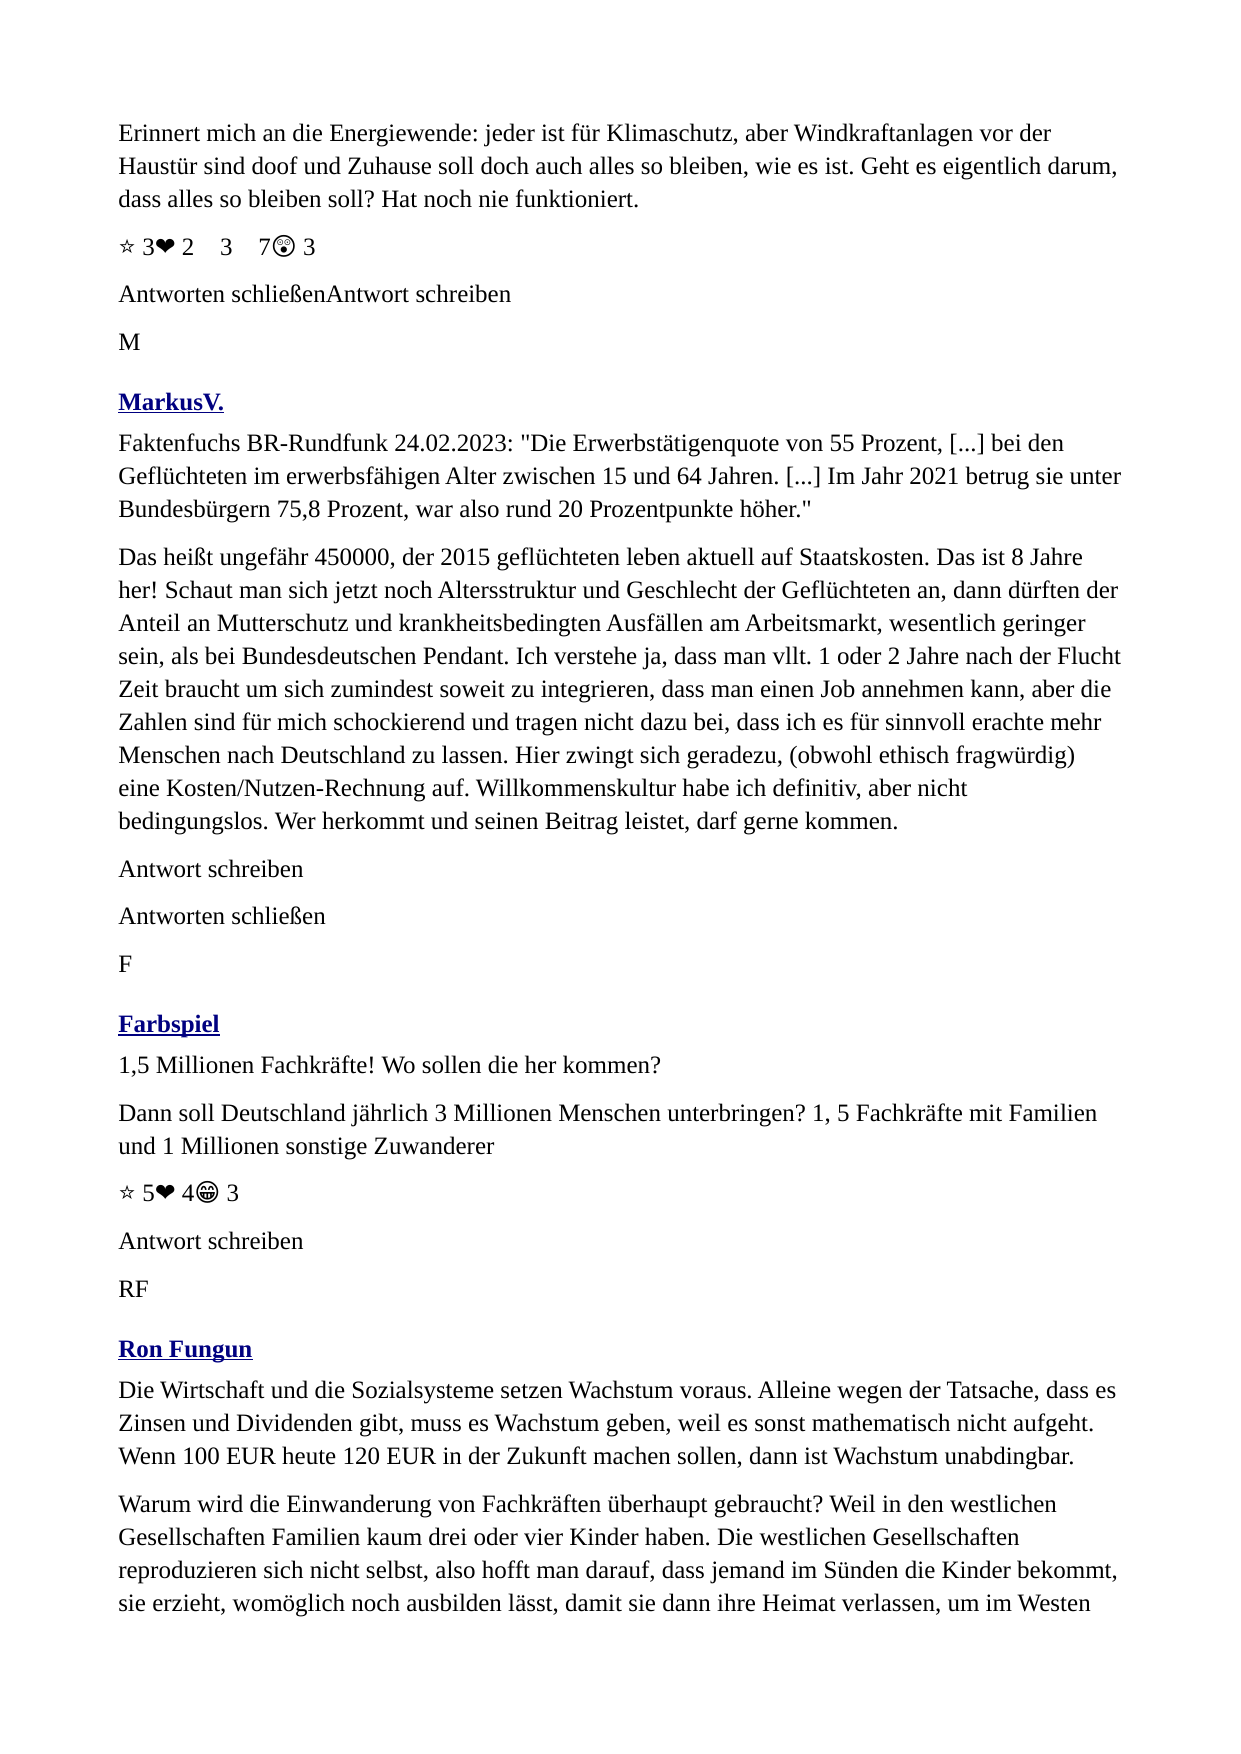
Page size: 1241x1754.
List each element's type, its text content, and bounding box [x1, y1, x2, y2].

text F [118, 949, 1122, 978]
text Die Wirtschaft und die Sozialsysteme setzen Wachstum voraus. Alleine wegen der Tatsache, dass es Zinsen und Dividenden gibt, muss es Wachstum geben, weil es sonst mathematisch nicht aufgeht. Wenn 100 EUR heute 120 EUR in der Zukunft machen sollen, dann ist Wachstum unabdingbar. [118, 1375, 1122, 1470]
text Antworten schließen [118, 901, 1122, 930]
text RF [118, 1274, 1122, 1302]
subtitle Ron Fungun [118, 1334, 1122, 1363]
text 1,5 Millionen Fachkräfte! Wo sollen die her kommen? [118, 1050, 1122, 1079]
text Antwort schreiben [118, 854, 1122, 882]
text Das heißt ungefähr 450000, der 2015 geflüchteten leben aktuell auf Staatskosten. Das ist 8 Jahre her! Schaut man sich jetzt noch Altersstruktur und Geschlecht der Geflüchteten an, dann dürften der Anteil an Mutterschutz und krankheitsbedingten Ausfällen am Arbeitsmarkt, wesentlich geringer sein, als bei Bundesdeutschen Pendant. Ich verstehe ja, dass man vllt. 1 oder 2 Jahre nach der Flucht Zeit braucht um sich zumindest soweit zu integrieren, dass man einen Job annehmen kann, aber die Zahlen sind für mich schockierend und tragen nicht dazu bei, dass ich es für sinnvoll erachte mehr Menschen nach Deutschland zu lassen. Hier zwingt sich geradezu, (obwohl ethisch fragwürdig) eine Kosten/Nutzen-Rechnung auf. Willkommenskultur habe ich definitiv, aber nicht bedingungslos. Wer herkommt und seinen Beitrag leistet, darf gerne kommen. [118, 542, 1122, 835]
text Antworten schließenAntwort schreiben [118, 279, 1122, 308]
subtitle Farbspiel [118, 1009, 1122, 1038]
text ⭐️ 5❤️ 4😁 3 [118, 1178, 1122, 1207]
text Dann soll Deutschland jährlich 3 Millionen Menschen unterbringen? 1, 5 Fachkräfte mit Familien und 1 Millionen sonstige Zuwanderer [118, 1098, 1122, 1160]
subtitle MarkusV. [118, 387, 1122, 416]
text Antwort schreiben [118, 1226, 1122, 1255]
text Faktenfuchs BR-Rundfunk 24.02.2023: "Die Erwerbstätigenquote von 55 Prozent, [...] bei den Geflüchteten im erwerbsfähigen Alter zwischen 15 und 64 Jahren. [...] Im Jahr 2021 betrug sie unter Bundesbürgern 75,8 Prozent, war also rund 20 Prozentpunkte höher." [118, 428, 1122, 523]
text Erinnert mich an die Energiewende: jeder ist für Klimaschutz, aber Windkraftanlagen vor der Haustür sind doof und Zuhause soll doch auch alles so bleiben, wie es ist. Geht es eigentlich darum, dass alles so bleiben soll? Hat noch nie funktioniert. [118, 118, 1122, 213]
text ⭐️ 3❤️ 2🙁 3🤨 7😲 3 [118, 232, 1122, 261]
text M [118, 327, 1122, 356]
text Warum wird die Einwanderung von Fachkräften überhaupt gebraucht? Weil in den westlichen Gesellschaften Familien kaum drei oder vier Kinder haben. Die westlichen Gesellschaften reproduzieren sich nicht selbst, also hofft man darauf, dass jemand im Sünden die Kinder bekommt, sie erzieht, womöglich noch ausbilden lässt, damit sie dann ihre Heimat verlassen, um im Westen [118, 1489, 1122, 1617]
